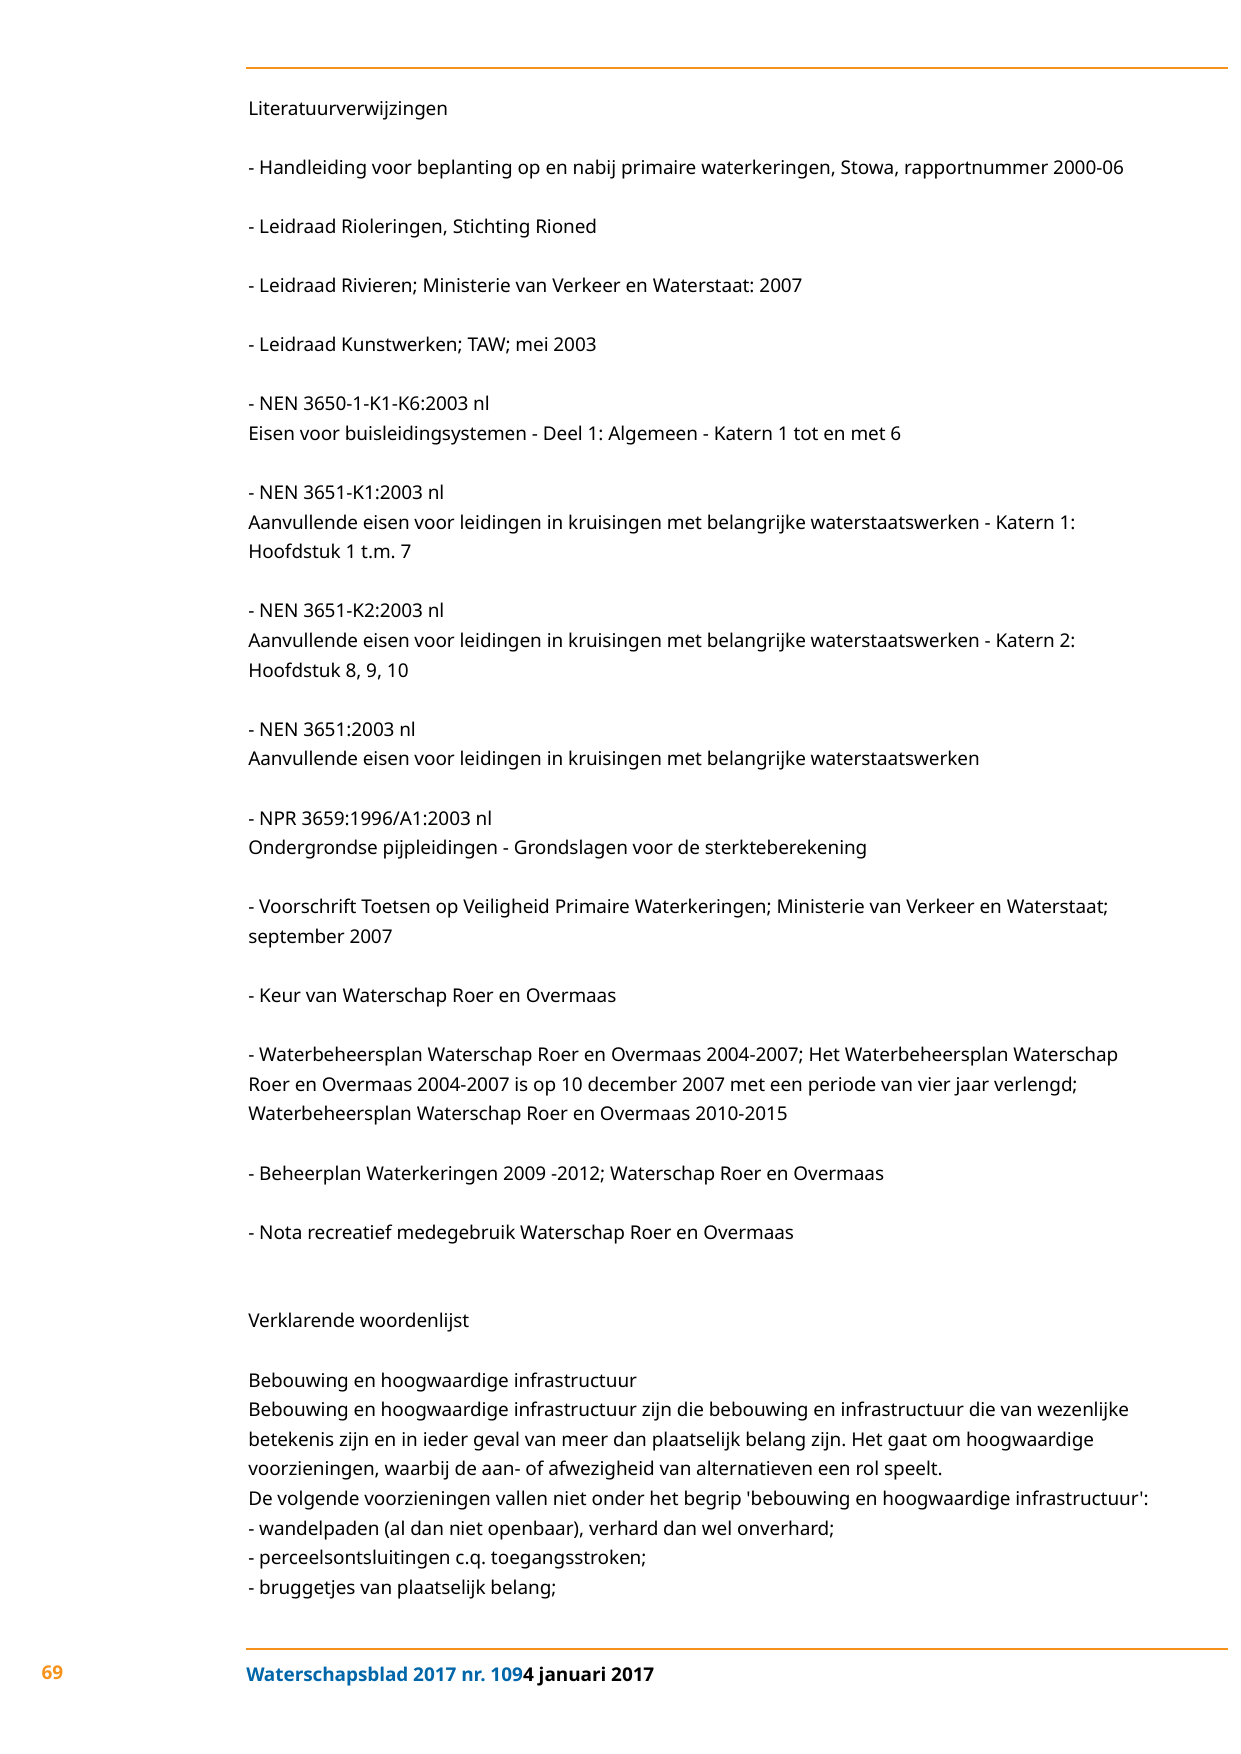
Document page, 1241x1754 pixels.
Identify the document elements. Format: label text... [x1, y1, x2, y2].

text - bruggetjes van plaatselijk belang; [248, 1574, 1152, 1600]
picture [41, 47, 231, 172]
text - NEN 3651-K1:2003 nl [248, 479, 1152, 505]
text Eisen voor buisleidingsystemen - Deel 1: Algemeen - Katern 1 tot en met 6 [248, 420, 1152, 446]
text - Leidraad Rioleringen, Stichting Rioned [248, 213, 1152, 239]
text - NEN 3651-K2:2003 nl [248, 598, 1152, 623]
text Literatuurverwijzingen [248, 95, 1152, 121]
text - NEN 3651:2003 nl [248, 716, 1152, 742]
text - Leidraad Kunstwerken; TAW; mei 2003 [248, 331, 1152, 357]
text - Voorschrift Toetsen op Veiligheid Primaire Waterkeringen; Ministerie van Verkeer en Waterstaat; september 2007 [248, 893, 1152, 949]
text - wandelpaden (al dan niet openbaar), verhard dan wel onverhard; [248, 1515, 1152, 1541]
text - NEN 3650-1-K1-K6:2003 nl [248, 391, 1152, 416]
text - Waterbeheersplan Waterschap Roer en Overmaas 2004-2007; Het Waterbeheersplan Waterschap Roer en Overmaas 2004-2007 is op 10 december 2007 met een periode van vier jaar verlengd; Waterbeheersplan Waterschap Roer en Overmaas 2010-2015 [248, 1041, 1152, 1126]
text Aanvullende eisen voor leidingen in kruisingen met belangrijke waterstaatswerken - Katern 2: Hoofdstuk 8, 9, 10 [248, 627, 1152, 683]
text - Leidraad Rivieren; Ministerie van Verkeer en Waterstaat: 2007 [248, 272, 1152, 298]
text - NPR 3659:1996/A1:2003 nl [248, 805, 1152, 831]
text - Nota recreatief medegebruik Waterschap Roer en Overmaas [248, 1219, 1152, 1245]
text - Keur van Waterschap Roer en Overmaas [248, 982, 1152, 1008]
text - perceelsontsluitingen c.q. toegangsstroken; [248, 1544, 1152, 1570]
text De volgende voorzieningen vallen niet onder het begrip 'bebouwing en hoogwaardige infrastructuur': [248, 1485, 1152, 1511]
text Aanvullende eisen voor leidingen in kruisingen met belangrijke waterstaatswerken - Katern 1: Hoofdstuk 1 t.m. 7 [248, 509, 1152, 564]
text Bebouwing en hoogwaardige infrastructuur zijn die bebouwing en infrastructuur die van wezenlijke betekenis zijn en in ieder geval van meer dan plaatselijk belang zijn. Het gaat om hoogwaardige voorzieningen, waarbij de aan- of afwezigheid van alternatieven een rol speelt. [248, 1396, 1152, 1481]
text Verklarende woordenlijst [248, 1308, 1152, 1333]
text Aanvullende eisen voor leidingen in kruisingen met belangrijke waterstaatswerken [248, 746, 1152, 771]
text - Handleiding voor beplanting op en nabij primaire waterkeringen, Stowa, rapportnummer 2000-06 [248, 154, 1152, 180]
text - Beheerplan Waterkeringen 2009 -2012; Waterschap Roer en Overmaas [248, 1160, 1152, 1186]
text Ondergrondse pijpleidingen - Grondslagen voor de sterkteberekening [248, 834, 1152, 860]
text Bebouwing en hoogwaardige infrastructuur [248, 1367, 1152, 1393]
